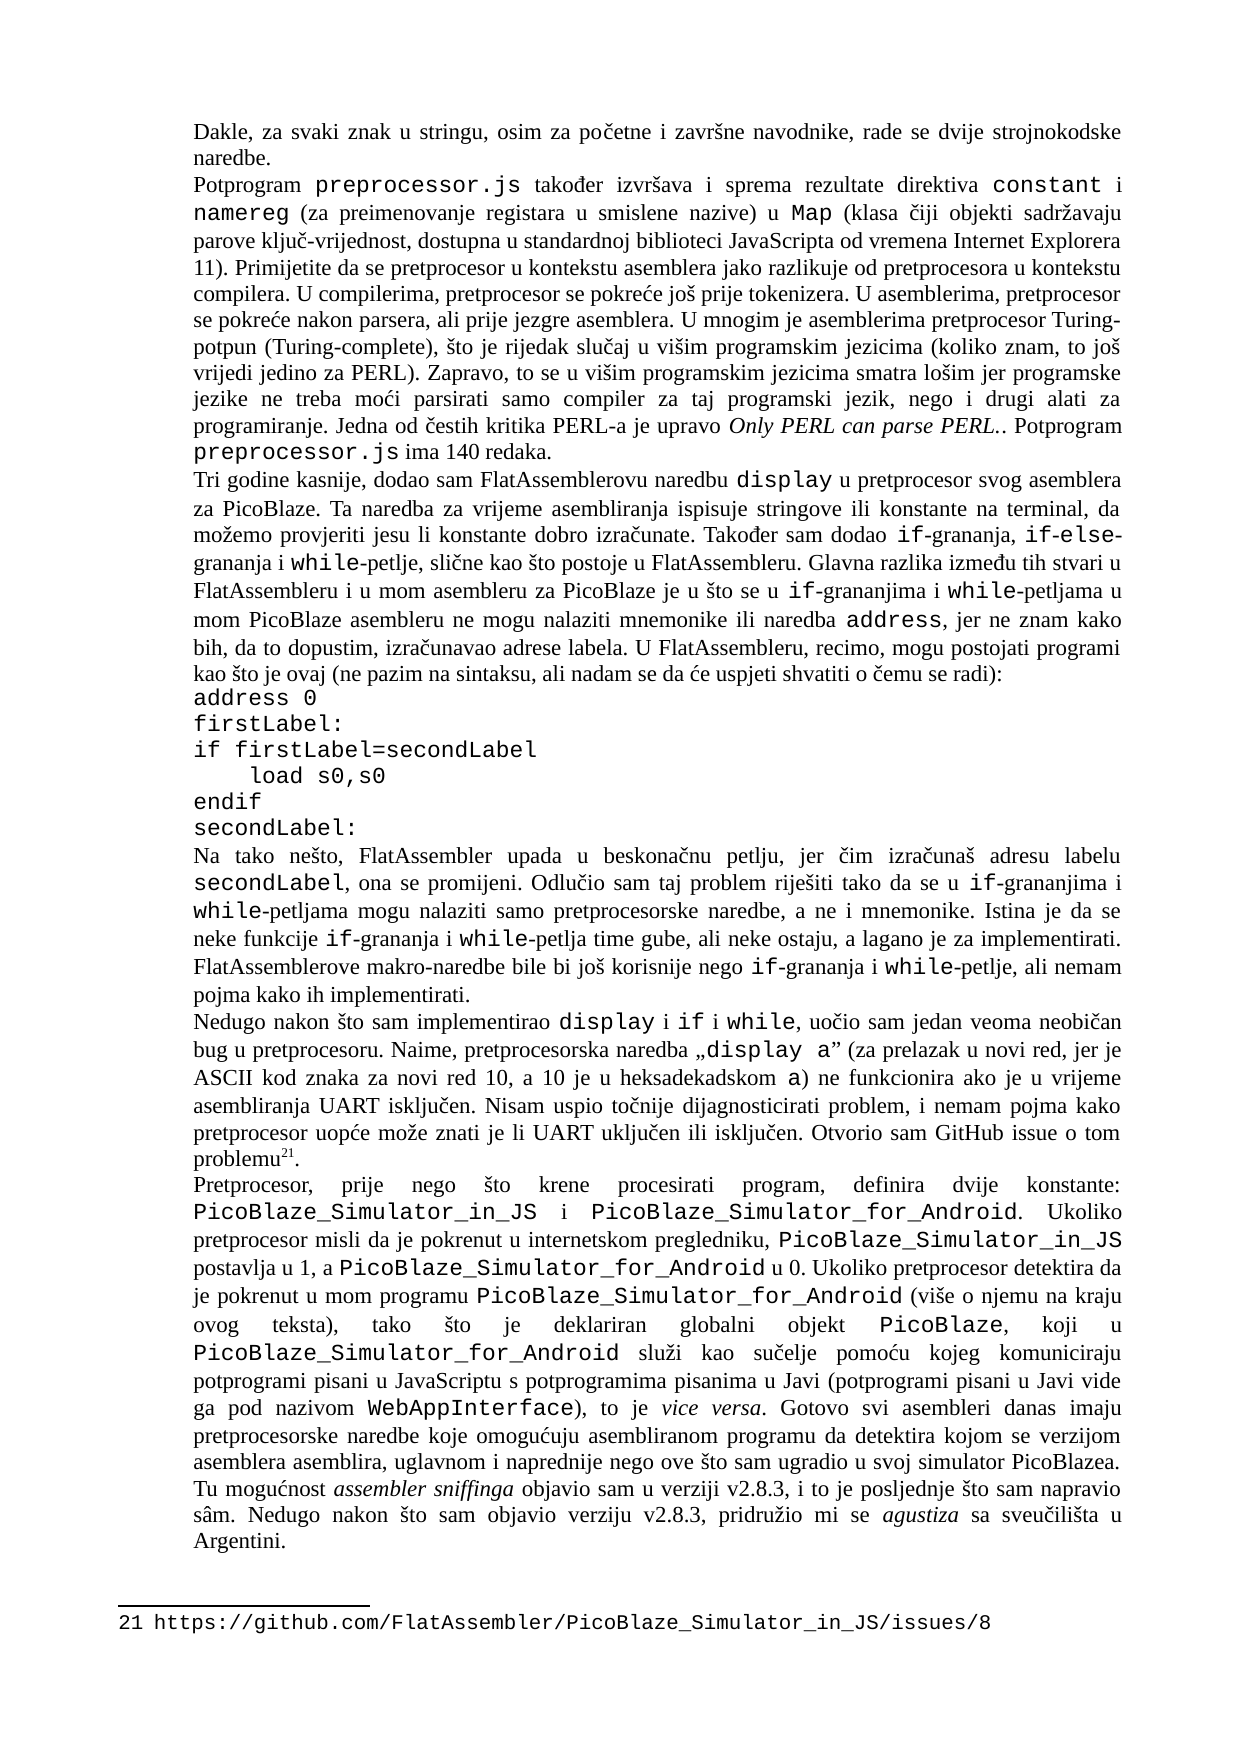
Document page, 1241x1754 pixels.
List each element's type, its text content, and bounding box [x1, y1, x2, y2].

list Na tako nešto, FlatAssembler upada u beskonačnu petlju, jer čim izračunaš adresu labelu secondLabel, ona se promijeni. Odlučio sam taj problem riješiti tako da se u if-grananjima i while-petljama mogu nalaziti samo pretprocesorske naredbe, a ne i mnemonike. Istina je da se neke funkcije if-grananja i while-petlja time gube, ali neke ostaju, a lagano je za implementirati. FlatAssemblerove makro-naredbe bile bi još korisnije nego if-grananja i while-petlje, ali nemam pojma kako ih implementirati. [156, 842, 1122, 1008]
list endif [156, 790, 1122, 816]
list secondLabel: [156, 816, 1122, 842]
list Pretprocesor, prije nego što krene procesirati program, definira dvije konstante: PicoBlaze_Simulator_in_JS i PicoBlaze_Simulator_for_Android. Ukoliko pretprocesor misli da je pokrenut u internetskom pregledniku, PicoBlaze_Simulator_in_JS postavlja u 1, a PicoBlaze_Simulator_for_Android u 0. Ukoliko pretprocesor detektira da je pokrenut u mom programu PicoBlaze_Simulator_for_Android (više o njemu na kraju ovog teksta), tako što je deklariran globalni objekt PicoBlaze, koji u PicoBlaze_Simulator_for_Android služi kao sučelje pomoću kojeg komuniciraju potprogrami pisani u JavaScriptu s potprogramima pisanima u Javi (potprogrami pisani u Javi vide ga pod nazivom WebAppInterface), to je vice versa. Gotovo svi asembleri danas imaju pretprocesorske naredbe koje omogućuju asembliranom programu da detektira kojom se verzijom asemblera asemblira, uglavnom i naprednije nego ove što sam ugradio u svoj simulator PicoBlazea. Tu mogućnost assembler sniffinga objavio sam u verziji v2.8.3, i to je posljednje što sam napravio sâm. Nedugo nakon što sam objavio verziju v2.8.3, pridružio mi se agustiza sa sveučilišta u Argentini. [156, 1172, 1122, 1554]
list firstLabel: [156, 712, 1122, 738]
list if firstLabel=secondLabel [156, 738, 1122, 764]
list Potprogram preprocessor.js također izvršava i sprema rezultate direktiva constant i namereg (za preimenovanje registara u smislene nazive) u Map (klasa čiji objekti sadržavaju parove ključ-vrijednost, dostupna u standardnoj biblioteci JavaScripta od vremena Internet Explorera 11). Primijetite da se pretprocesor u kontekstu asemblera jako razlikuje od pretprocesora u kontekstu compilera. U compilerima, pretprocesor se pokreće još prije tokenizera. U asemblerima, pretprocesor se pokreće nakon parsera, ali prije jezgre asemblera. U mnogim je asemblerima pretprocesor Turing-potpun (Turing-complete), što je rijedak slučaj u višim programskim jezicima (koliko znam, to još vrijedi jedino za PERL). Zapravo, to se u višim programskim jezicima smatra lošim jer programske jezike ne treba moći parsirati samo compiler za taj programski jezik, nego i drugi alati za programiranje. Jedna od čestih kritika PERL-a je upravo Only PERL can parse PERL.. Potprogram preprocessor.js ima 140 redaka. [156, 171, 1122, 466]
list Nedugo nakon što sam implementirao display i if i while, uočio sam jedan veoma neobičan bug u pretprocesoru. Naime, pretprocesorska naredba „display a” (za prelazak u novi red, jer je ASCII kod znaka za novi red 10, a 10 je u heksadekadskom a) ne funkcionira ako je u vrijeme asembliranja UART isključen. Nisam uspio točnije dijagnosticirati problem, i nemam pojma kako pretprocesor uopće može znati je li UART uključen ili isključen. Otvorio sam GitHub issue o tom problemu. [156, 1008, 1122, 1172]
list Dakle, za svaki znak u stringu, osim za početne i završne navodnike, rade se dvije strojnokodske naredbe. [156, 118, 1122, 171]
list Tri godine kasnije, dodao sam FlatAssemblerovu naredbu display u pretprocesor svog asemblera za PicoBlaze. Ta naredba za vrijeme asembliranja ispisuje stringove ili konstante na terminal, da možemo provjeriti jesu li konstante dobro izračunate. Također sam dodao if-grananja, if-else-grananja i while-petlje, slične kao što postoje u FlatAssembleru. Glavna razlika između tih stvari u FlatAssembleru i u mom asembleru za PicoBlaze je u što se u if-grananjima i while-petljama u mom PicoBlaze asembleru ne mogu nalaziti mnemonike ili naredba address, jer ne znam kako bih, da to dopustim, izračunavao adrese labela. U FlatAssembleru, recimo, mogu postojati programi kao što je ovaj (ne pazim na sintaksu, ali nadam se da će uspjeti shvatiti o čemu se radi): [156, 466, 1122, 687]
list https://github.com/FlatAssembler/PicoBlaze_Simulator_in_JS/issues/8 [118, 1612, 1122, 1636]
list address 0 [156, 687, 1122, 712]
list load s0,s0 [156, 764, 1122, 790]
